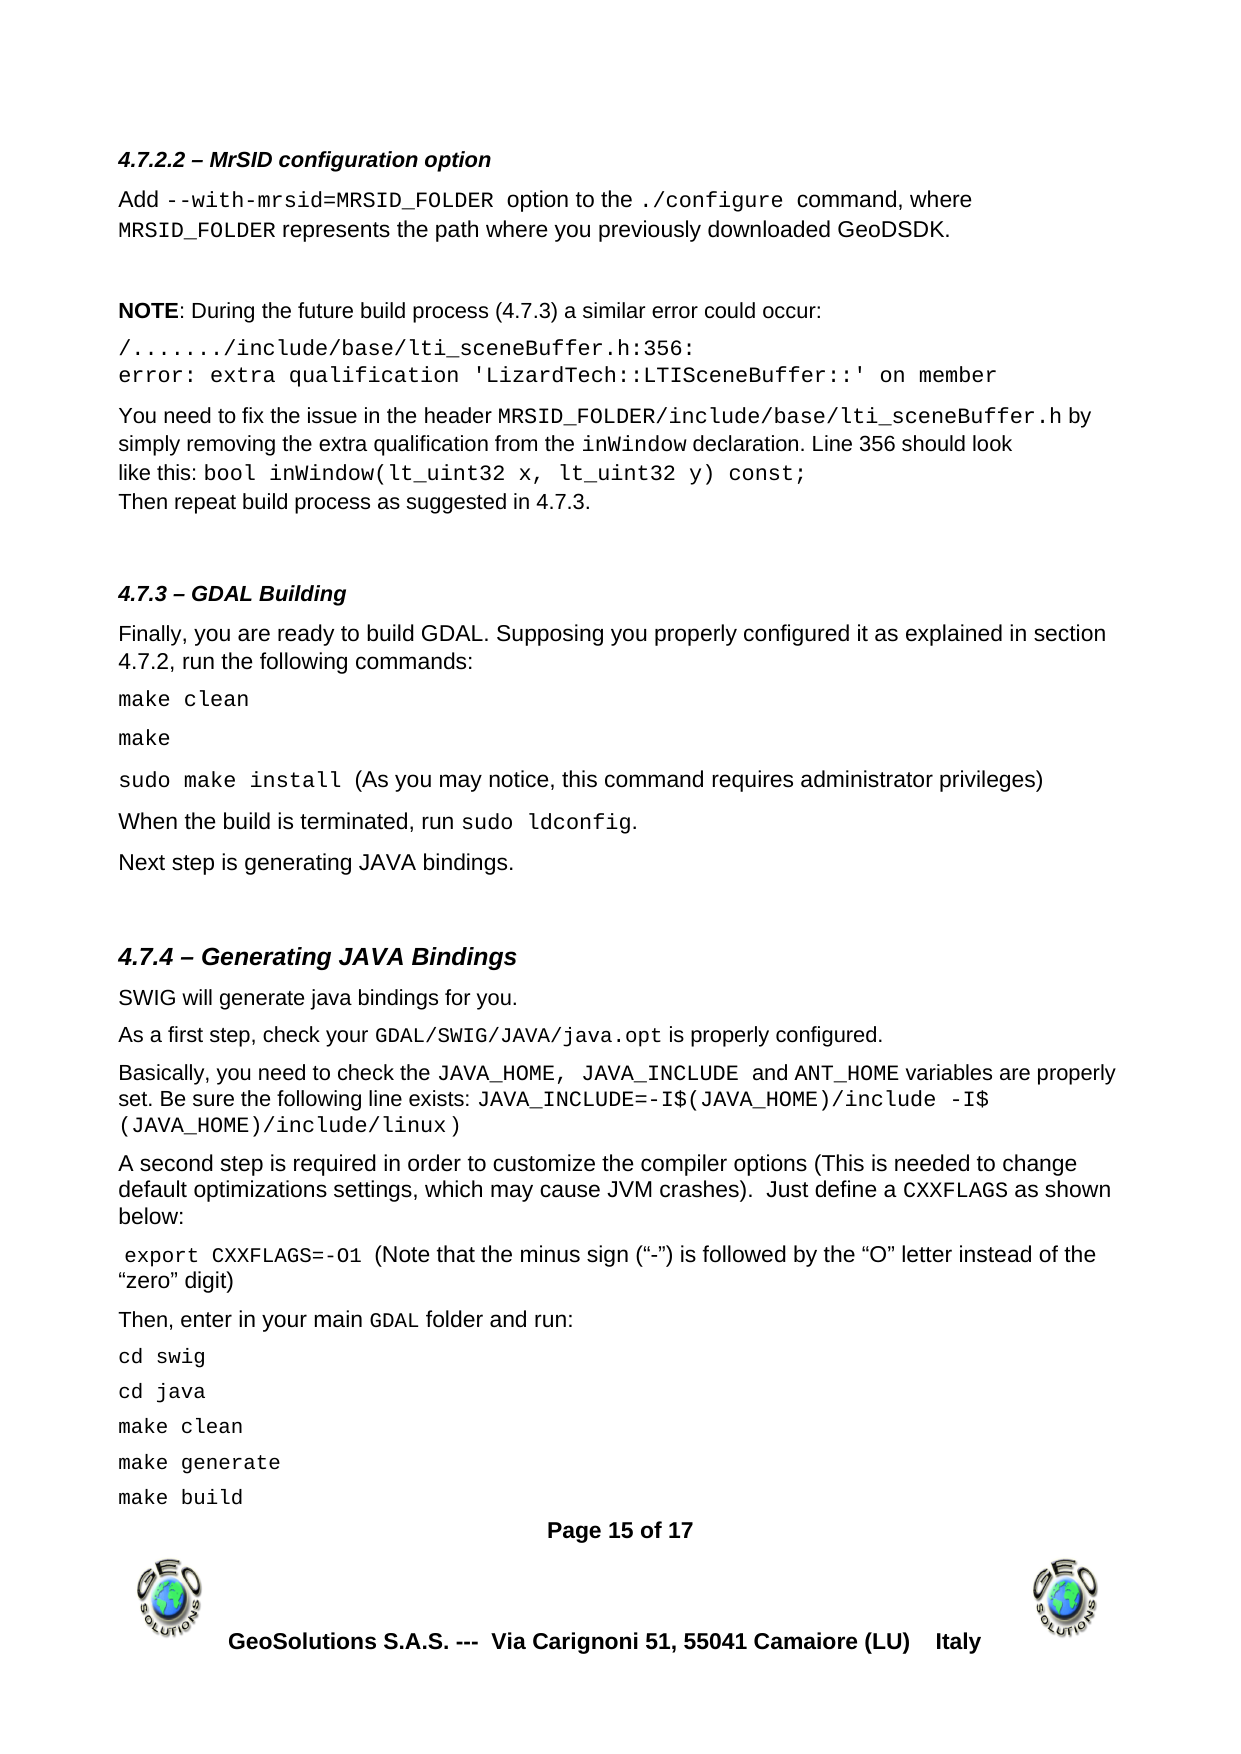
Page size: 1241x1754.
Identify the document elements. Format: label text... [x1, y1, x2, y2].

text Basically, you need to check the JAVA_HOME, JAVA_INCLUDE and ANT_HOME variables are properly set. Be sure the following line exists: JAVA_INCLUDE=-I$(JAVA_HOME)/include -I$(JAVA_HOME)/include/linux ) [118, 1060, 1122, 1139]
picture [1030, 1552, 1101, 1641]
text Then, enter in your main GDAL folder and run: [118, 1307, 1122, 1334]
text export CXXFLAGS=-O1 (Note that the minus sign (“-”) is followed by the “O” letter instead of the “zero” digit) [118, 1241, 1122, 1295]
picture [134, 1552, 205, 1641]
text make generate [118, 1452, 1122, 1476]
subtitle 4.7.4 – Generating JAVA Bindings [118, 943, 1122, 971]
text Finally, you are ready to build GDAL. Supposing you properly configured it as explained in section 4.7.2, run the following commands: [118, 621, 1122, 674]
subtitle 4.7.2.2 – MrSID configuration option [118, 148, 1122, 172]
text /......./include/base/lti_sceneBuffer.h:356: error: extra qualification 'LizardTech::LTISceneBuffer::' on member [118, 337, 1122, 389]
text cd swig [118, 1346, 1122, 1369]
text NOTE: During the future build process (4.7.3) a similar error could occur: [118, 298, 1122, 323]
text make [118, 728, 1122, 752]
text make build [118, 1487, 1122, 1511]
text cd java [118, 1381, 1122, 1405]
text As a first step, check your GDAL/SWIG/JAVA/java.opt is properly configured. [118, 1022, 1122, 1048]
text When the build is terminated, run sudo ldconfig. [118, 808, 1122, 836]
text sudo make install (As you may notice, this command requires administrator privileges) [118, 767, 1122, 794]
text Add --with-mrsid=MRSID_FOLDER option to the ./configure command, where MRSID_FOLDER represents the path where you previously downloaded GeoDSDK. [118, 187, 1122, 244]
text SWIG will generate java bindings for you. [118, 986, 1122, 1011]
text make clean [118, 689, 1122, 713]
subtitle 4.7.3 – GDAL Building [118, 581, 1122, 606]
text make clean [118, 1417, 1122, 1440]
text You need to fix the issue in the header MRSID_FOLDER/include/base/lti_sceneBuffer.h by simply removing the extra qualification from the inWindow declaration. Line 356 should look like this: bool inWindow(lt_uint32 x, lt_uint32 y) const; Then repeat build process as suggested in 4.7.3. [118, 403, 1122, 514]
text Next step is generating JAVA bindings. [118, 850, 1122, 876]
text A second step is required in order to customize the compiler options (This is needed to change default optimizations settings, which may cause JVM crashes). Just define a CXXFLAGS as shown below: [118, 1151, 1122, 1229]
